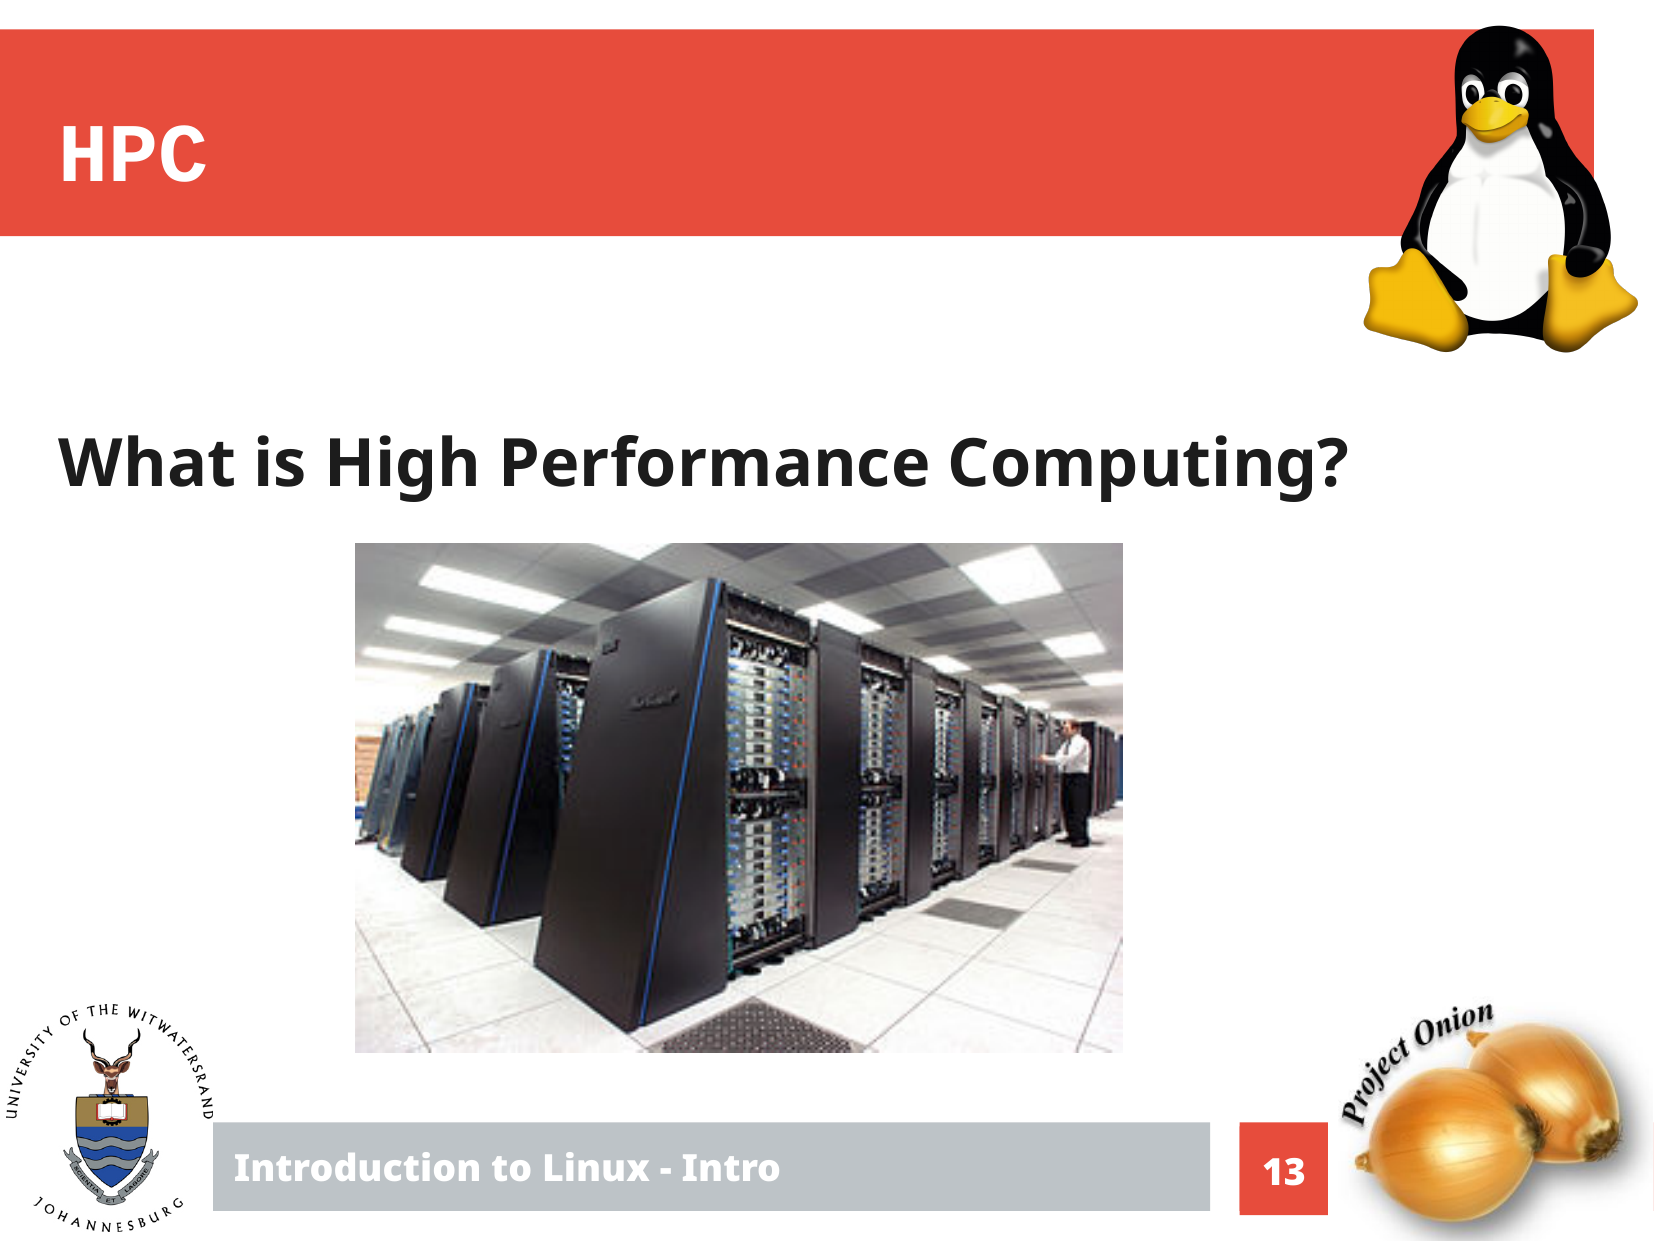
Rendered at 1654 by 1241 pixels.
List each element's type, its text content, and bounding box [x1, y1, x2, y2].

picture [355, 543, 1123, 1053]
picture [1328, 1233, 1653, 1241]
title HPC [58, 59, 1345, 207]
picture [1345, 4, 1653, 259]
text_box [0, 259, 1653, 1233]
